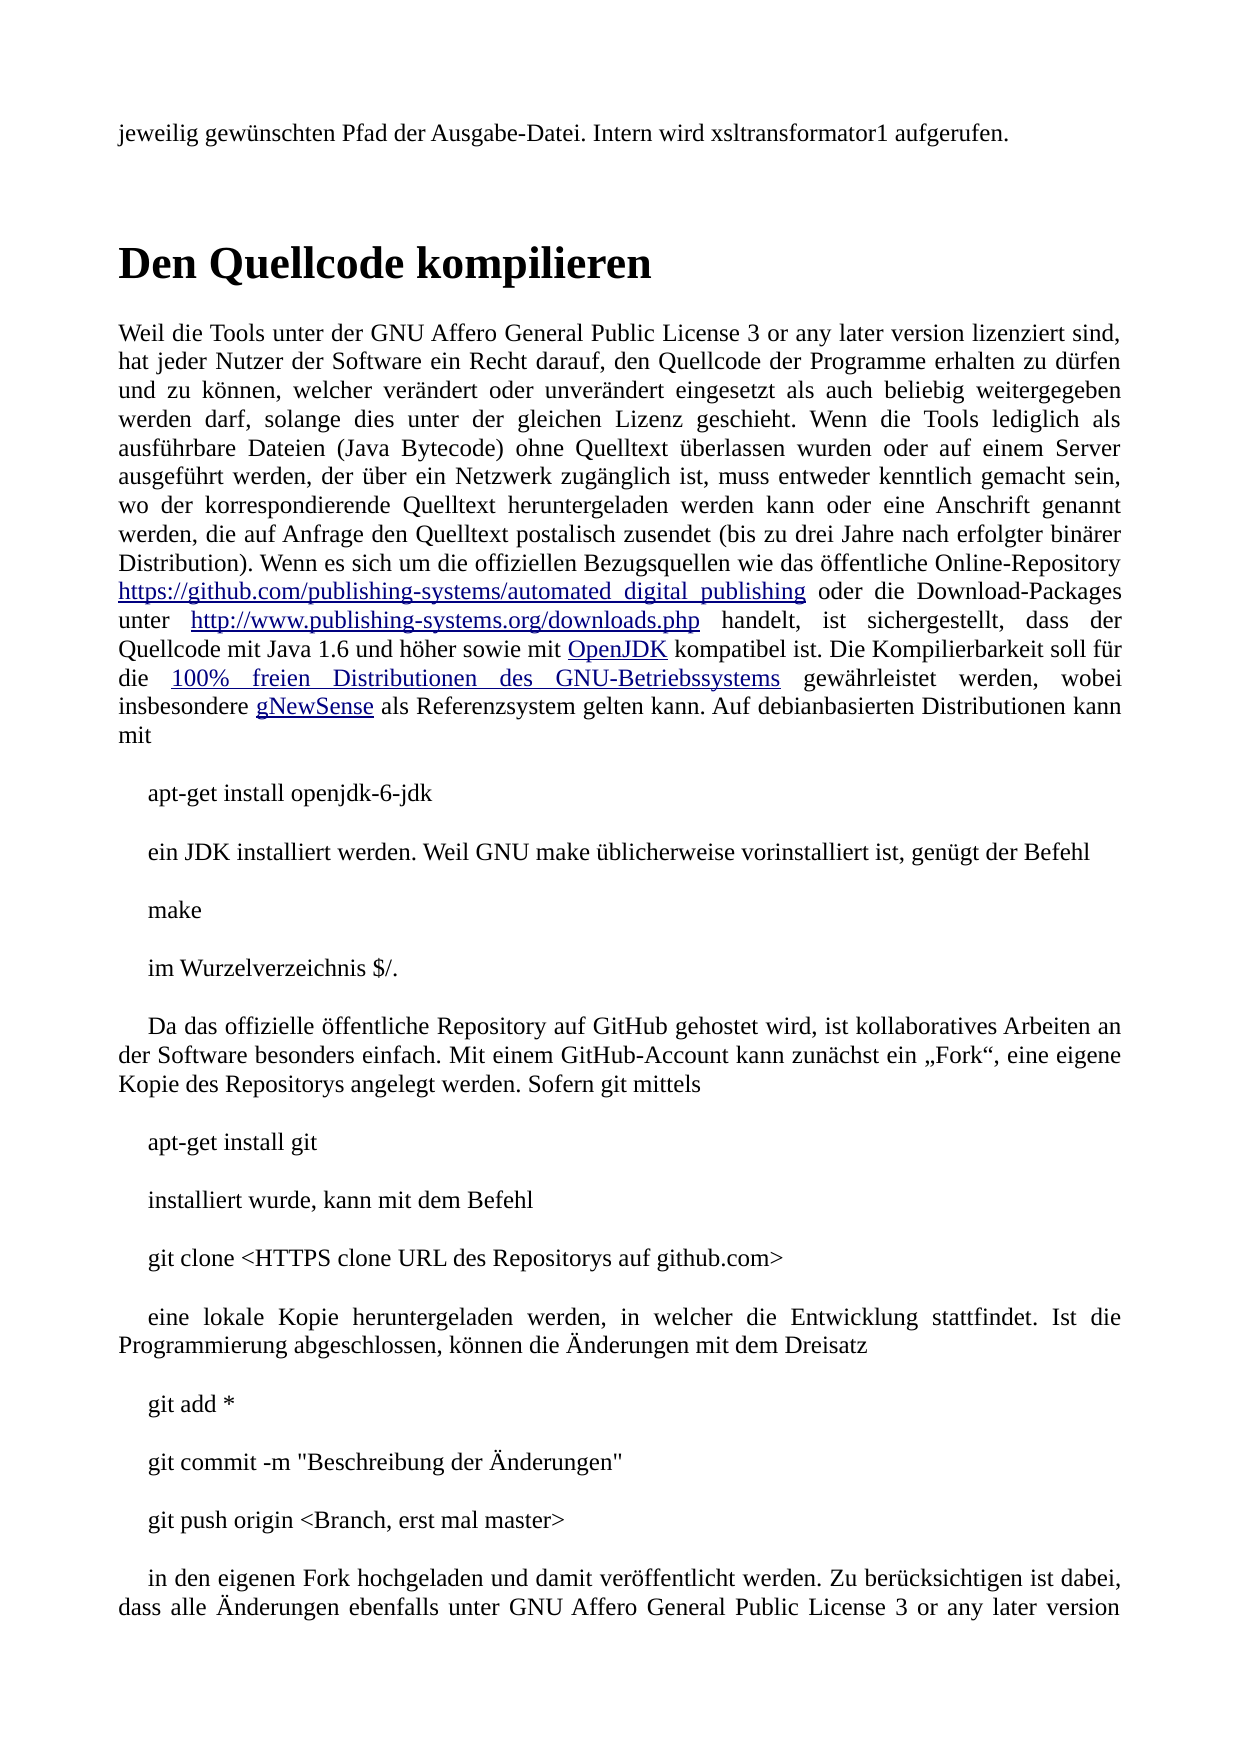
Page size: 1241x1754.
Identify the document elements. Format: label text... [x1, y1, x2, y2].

text Da das offizielle öffentliche Repository auf GitHub gehostet wird, ist kollaboratives Arbeiten an der Software besonders einfach. Mit einem GitHub-Account kann zunächst ein „Fork“, eine eigene Kopie des Repositorys angelegt werden. Sofern git mittels [118, 1011, 1122, 1097]
text installiert wurde, kann mit dem Befehl [118, 1185, 1122, 1214]
text apt-get install openjdk-6-jdk [118, 778, 1122, 807]
text git commit -m "Beschreibung der Änderungen" [118, 1447, 1122, 1476]
text make [118, 895, 1122, 923]
text Weil die Tools unter der GNU Affero General Public License 3 or any later version lizenziert sind, hat jeder Nutzer der Software ein Recht darauf, den Quellcode der Programme erhalten zu dürfen und zu können, welcher verändert oder unverändert eingesetzt als auch beliebig weitergegeben werden darf, solange dies unter der gleichen Lizenz geschieht. Wenn die Tools lediglich als ausführbare Dateien (Java Bytecode) ohne Quelltext überlassen wurden oder auf einem Server ausgeführt werden, der über ein Netzwerk zugänglich ist, muss entweder kenntlich gemacht sein, wo der korrespondierende Quelltext heruntergeladen werden kann oder eine Anschrift genannt werden, die auf Anfrage den Quelltext postalisch zusendet (bis zu drei Jahre nach erfolgter binärer Distribution). Wenn es sich um die offiziellen Bezugsquellen wie das öffentliche Online-Repository https://github.com/publishing-systems/automated_digital_publishing oder die Download-Packages unter http://www.publishing-systems.org/downloads.php handelt, ist sichergestellt, dass der Quellcode mit Java 1.6 und höher sowie mit OpenJDK kompatibel ist. Die Kompilierbarkeit soll für die 100% freien Distributionen des GNU-Betriebssystems gewährleistet werden, wobei insbesondere gNewSense als Referenzsystem gelten kann. Auf debianbasierten Distributionen kann mit [118, 318, 1122, 749]
text git clone <HTTPS clone URL des Repositorys auf github.com> [118, 1243, 1122, 1272]
text git push origin <Branch, erst mal master> [118, 1505, 1122, 1534]
text apt-get install git [118, 1127, 1122, 1156]
text in den eigenen Fork hochgeladen und damit veröffentlicht werden. Zu berücksichtigen ist dabei, dass alle Änderungen ebenfalls unter GNU Affero General Public License 3 or any later version [118, 1563, 1122, 1621]
text eine lokale Kopie heruntergeladen werden, in welcher die Entwicklung stattfindet. Ist die Programmierung abgeschlossen, können die Änderungen mit dem Dreisatz [118, 1302, 1122, 1359]
text git add * [118, 1389, 1122, 1417]
subtitle Den Quellcode kompilieren [118, 235, 1122, 288]
text im Wurzelverzeichnis $/. [118, 953, 1122, 982]
text jeweilig gewünschten Pfad der Ausgabe-Datei. Intern wird xsltransformator1 aufgerufen. [118, 118, 1122, 147]
text ein JDK installiert werden. Weil GNU make üblicherweise vorinstalliert ist, genügt der Befehl [118, 837, 1122, 865]
